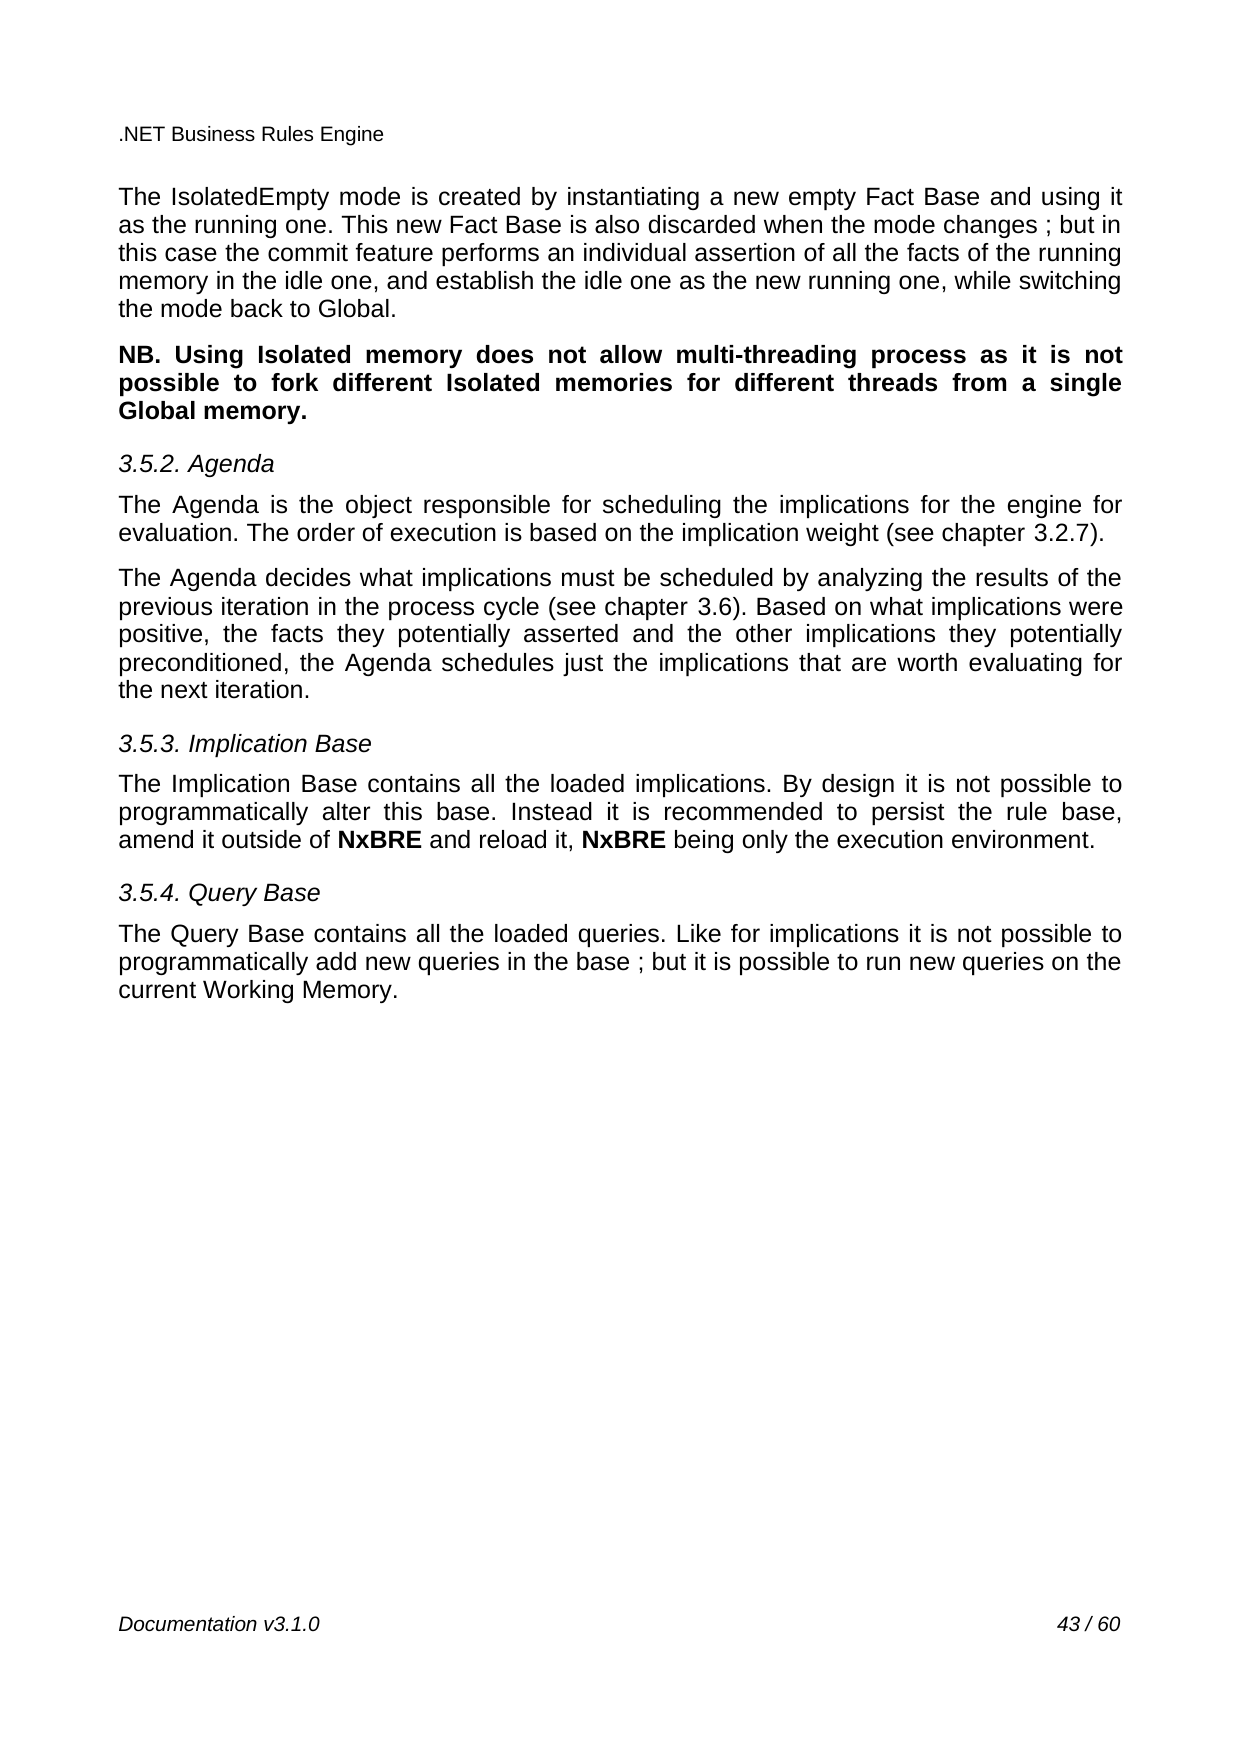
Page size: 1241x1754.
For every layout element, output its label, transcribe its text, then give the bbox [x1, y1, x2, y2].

subtitle Query Base [118, 879, 1124, 907]
text The Agenda is the object responsible for scheduling the implications for the engine for evaluation. The order of execution is based on the implication weight (see chapter 3.2.7). [118, 490, 1124, 546]
text The IsolatedEmpty mode is created by instantiating a new empty Fact Base and using it as the running one. This new Fact Base is also discarded when the mode changes ; but in this case the commit feature performs an individual assertion of all the facts of the running memory in the idle one, and establish the idle one as the new running one, while switching the mode back to Global. [118, 183, 1124, 323]
text NB. Using Isolated memory does not allow multi-threading process as it is not possible to fork different Isolated memories for different threads from a single Global memory. [118, 341, 1124, 425]
text The Query Base contains all the loaded queries. Like for implications it is not possible to programmatically add new queries in the base ; but it is possible to run new queries on the current Working Memory. [118, 919, 1124, 1003]
subtitle Implication Base [118, 729, 1124, 757]
text The Implication Base contains all the loaded implications. By design it is not possible to programmatically alter this base. Instead it is recommended to persist the rule base, amend it outside of NxBRE and reload it, NxBRE being only the execution environment. [118, 770, 1124, 854]
text The Agenda decides what implications must be scheduled by analyzing the results of the previous iteration in the process cycle (see chapter 3.6). Based on what implications were positive, the facts they potentially asserted and the other implications they potentially preconditioned, the Agenda schedules just the implications that are worth evaluating for the next iteration. [118, 564, 1124, 704]
subtitle Agenda [118, 450, 1124, 478]
